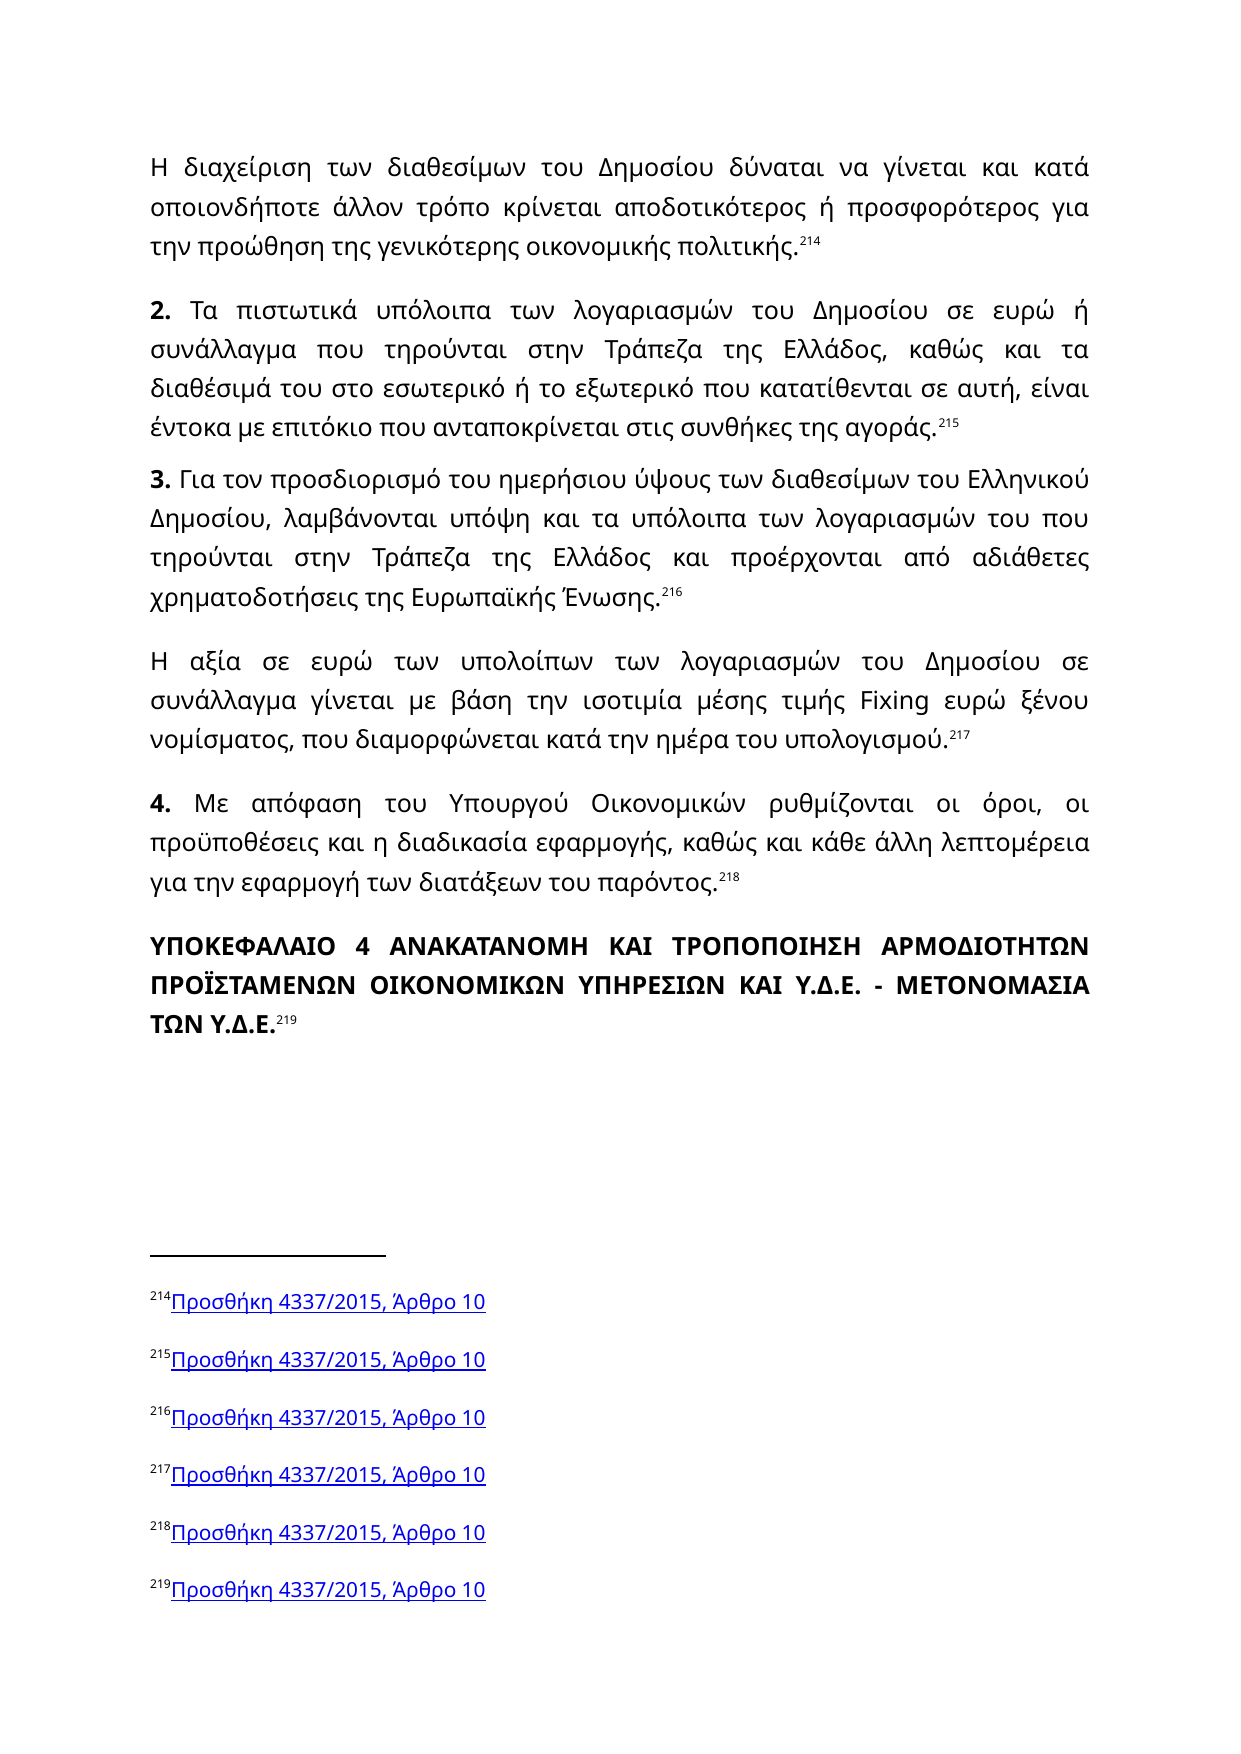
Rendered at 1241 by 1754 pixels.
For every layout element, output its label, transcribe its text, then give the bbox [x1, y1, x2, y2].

text Προσθήκη 4337/2015, Άρθρο 10 [150, 1518, 1090, 1546]
text Προσθήκη 4337/2015, Άρθρο 10 [150, 1287, 1090, 1316]
text ΥΠΟΚΕΦΑΛΑΙΟ 4 ΑΝΑΚΑΤΑΝΟΜΗ ΚΑΙ ΤΡΟΠΟΠΟΙΗΣΗ ΑΡΜΟΔΙΟΤΗΤΩΝ ΠΡΟΪΣΤΑΜΕΝΩΝ ΟΙΚΟΝΟΜΙΚΩΝ ΥΠΗΡΕΣΙΩΝ ΚΑΙ Υ.Δ.Ε. - ΜΕΤΟΝΟΜΑΣΙΑ ΤΩΝ Υ.Δ.Ε. [150, 928, 1090, 1041]
text Προσθήκη 4337/2015, Άρθρο 10 [150, 1403, 1090, 1431]
text Η διαχείριση των διαθεσίμων του Δημοσίου δύναται να γίνεται και κατά οποιονδήποτε άλλον τρόπο κρίνεται αποδοτικότερος ή προσφορότερος για την προώθηση της γενικότερης οικονομικής πολιτικής. [150, 150, 1090, 262]
text Η αξία σε ευρώ των υπολοίπων των λογαριασμών του Δημοσίου σε συνάλλαγμα γίνεται με βάση την ισοτιμία μέσης τιμής Fixing ευρώ ξένου νομίσματος, που διαμορφώνεται κατά την ημέρα του υπολογισμού. [150, 643, 1090, 756]
text Προσθήκη 4337/2015, Άρθρο 10 [150, 1576, 1090, 1604]
text 4. Με απόφαση του Υπουργού Οικονομικών ρυθμίζονται οι όροι, οι προϋποθέσεις και η διαδικασία εφαρμογής, καθώς και κάθε άλλη λεπτομέρεια για την εφαρμογή των διατάξεων του παρόντος. [150, 786, 1090, 898]
text 3. Για τον προσδιορισμό του ημερήσιου ύψους των διαθεσίμων του Ελληνικού Δημοσίου, λαμβάνονται υπόψη και τα υπόλοιπα των λογαριασμών του που τηρούνται στην Τράπεζα της Ελλάδος και προέρχονται από αδιάθετες χρηματοδοτήσεις της Ευρωπαϊκής Ένωσης. [150, 462, 1090, 613]
text Προσθήκη 4337/2015, Άρθρο 10 [150, 1345, 1090, 1373]
text Προσθήκη 4337/2015, Άρθρο 10 [150, 1460, 1090, 1489]
text 2. Τα πιστωτικά υπόλοιπα των λογαριασμών του Δημοσίου σε ευρώ ή συνάλλαγμα που τηρούνται στην Τράπεζα της Ελλάδος, καθώς και τα διαθέσιμά του στο εσωτερικό ή το εξωτερικό που κατατίθενται σε αυτή, είναι έντοκα με επιτόκιο που ανταποκρίνεται στις συνθήκες της αγοράς. [150, 292, 1090, 444]
